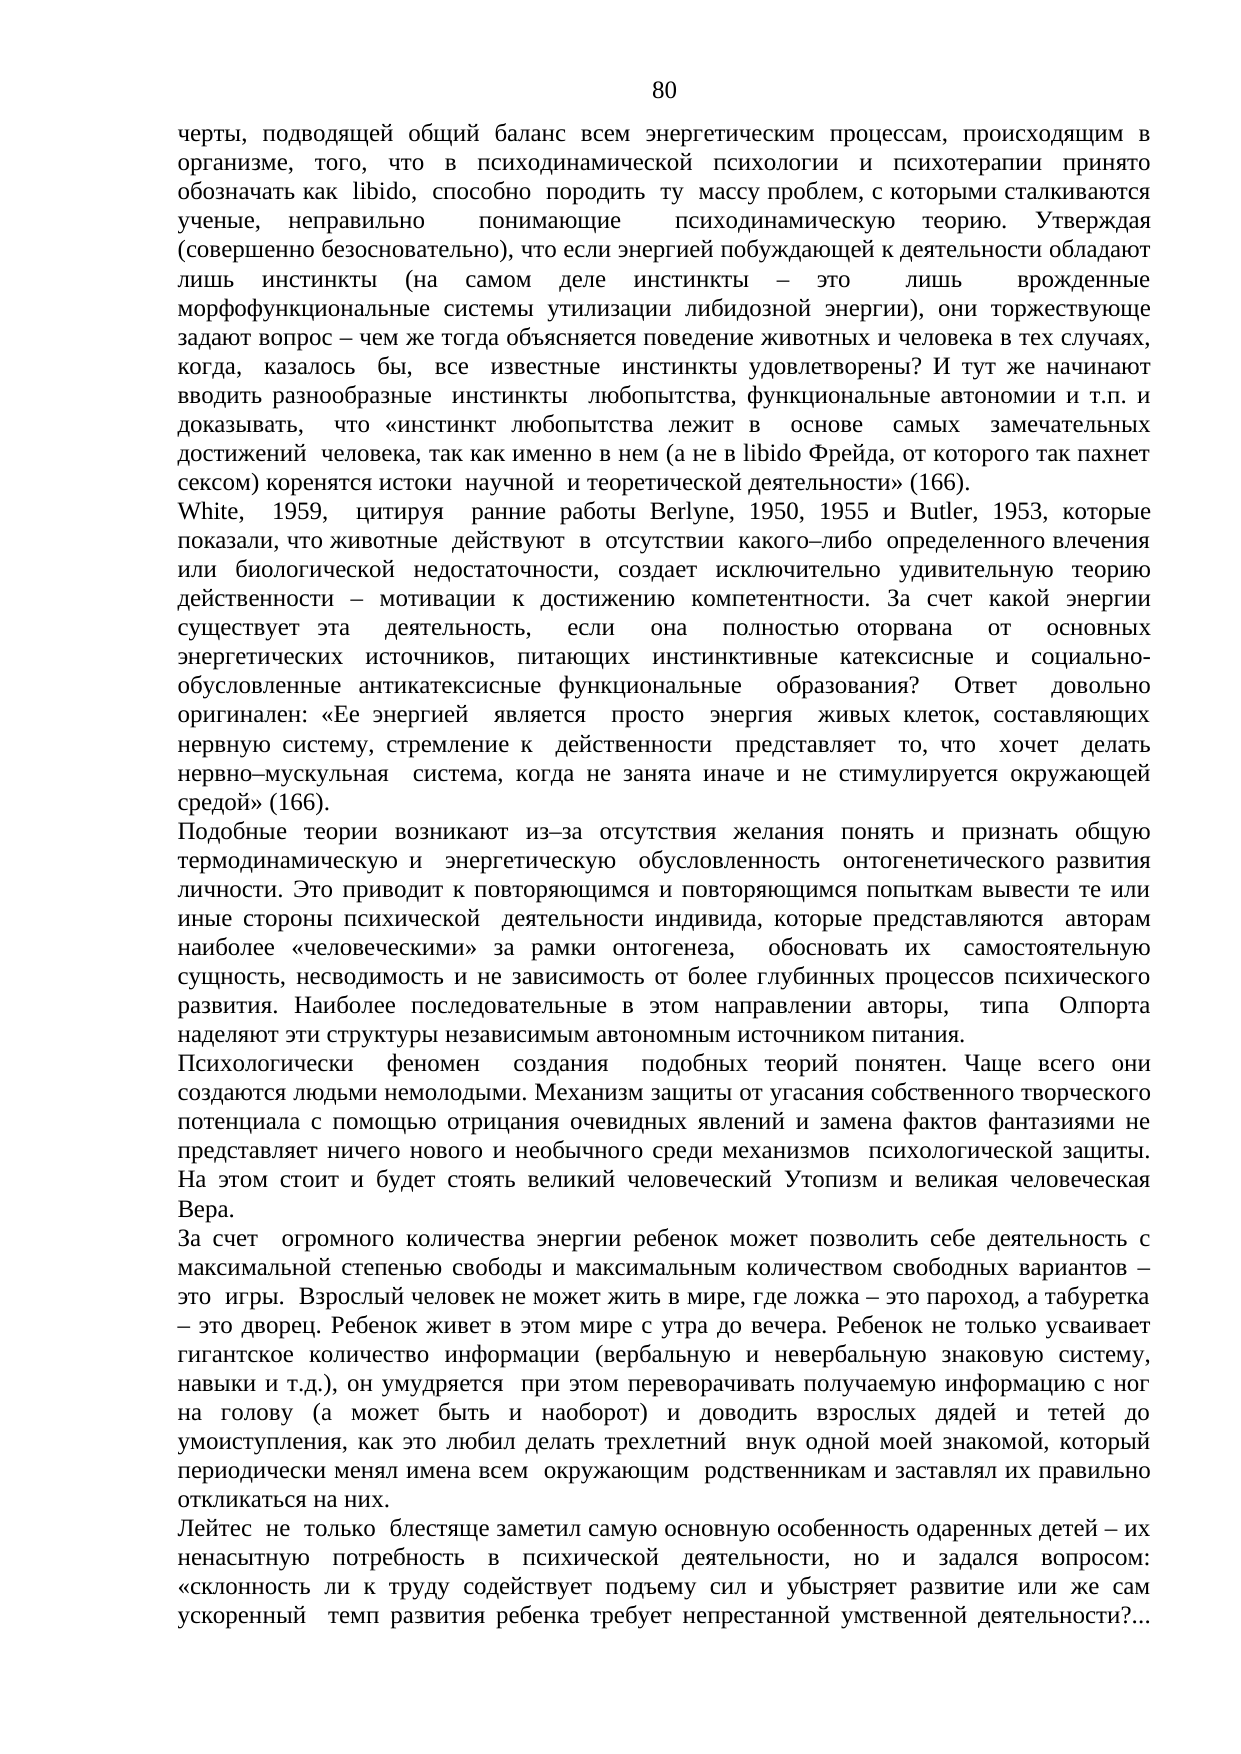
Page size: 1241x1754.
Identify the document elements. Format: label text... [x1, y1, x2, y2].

text Подобные теории возникают из–за отсутствия желания понять и признать общую термодинамическую и энергетическую обусловленность онтогенетического развития личности. Это приводит к повторяющимся и повторяющимся попыткам вывести те или иные стороны психической деятельности индивида, которые представляются авторам наиболее «человеческими» за рамки онтогенеза, обосновать их самостоятельную сущность, несводимость и не зависимость от более глубинных процессов психического развития. Наиболее последовательные в этом направлении авторы, типа Олпорта наделяют эти структуры независимым автономным источником питания. [177, 816, 1152, 1048]
text За счет огромного количества энергии ребенок может позволить себе деятельность с максимальной степенью свободы и максимальным количеством свободных вариантов – это игры. Взрослый человек не может жить в мире, где ложка – это пароход, а табуретка – это дворец. Ребенок живет в этом мире с утра до вечера. Ребенок не только усваивает гигантское количество информации (вербальную и невербальную знаковую систему, навыки и т.д.), он умудряется при этом переворачивать получаемую информацию с ног на голову (а может быть и наоборот) и доводить взрослых дядей и тетей до умоиступления, как это любил делать трехлетний внук одной моей знакомой, который периодически менял имена всем окружающим родственникам и заставлял их правильно откликаться на них. [177, 1222, 1152, 1513]
text White, 1959, цитируя ранние работы Berlyne, 1950, 1955 и Butler, 1953, которые показали, что животные действуют в отсутствии какого–либо определенного влечения или биологической недостаточности, создает исключительно удивительную теорию действенности – мотивации к достижению компетентности. За счет какой энергии существует эта деятельность, если она полностью оторвана от основных энергетических источников, питающих инстинктивные катексисные и социально-обусловленные антикатексисные функциональные образования? Ответ довольно оригинален: «Ее энергией является просто энергия живых клеток, составляющих нервную систему, стремление к действенности представляет то, что хочет делать нервно–мускульная система, когда не занята иначе и не стимулируется окружающей средой» (166). [177, 496, 1152, 816]
text Лейтес не только блестяще заметил самую основную особенность одаренных детей – их ненасытную потребность в психической деятельности, но и задался вопросом: «склонность ли к труду содействует подъему сил и убыстряет развитие или же сам ускоренный темп развития ребенка требует непрестанной умственной деятельности?... [177, 1513, 1152, 1629]
text Психологически феномен создания подобных теорий понятен. Чаще всего они создаются людьми немолодыми. Механизм защиты от угасания собственного творческого потенциала с помощью отрицания очевидных явлений и замена фактов фантазиями не представляет ничего нового и необычного среди механизмов психологической защиты. На этом стоит и будет стоять великий человеческий Утопизм и великая человеческая Вера. [177, 1048, 1152, 1222]
text черты, подводящей общий баланс всем энергетическим процессам, происходящим в организме, того, что в психодинамической психологии и психотерапии принято обозначать как libido, способно породить ту массу проблем, с которыми сталкиваются ученые, неправильно понимающие психодинамическую теорию. Утверждая (совершенно безосновательно), что если энергией побуждающей к деятельности обладают лишь инстинкты (на самом деле инстинкты – это лишь врожденные морфофункциональные системы утилизации либидозной энергии), они торжествующе задают вопрос – чем же тогда объясняется поведение животных и человека в тех случаях, когда, казалось бы, все известные инстинкты удовлетворены? И тут же начинают вводить разнообразные инстинкты любопытства, функциональные автономии и т.п. и доказывать, что «инстинкт любопытства лежит в основе самых замечательных достижений человека, так как именно в нем (а не в libido Фрейда, от которого так пахнет сексом) коренятся истоки научной и теоретической деятельности» (166). [177, 118, 1152, 496]
